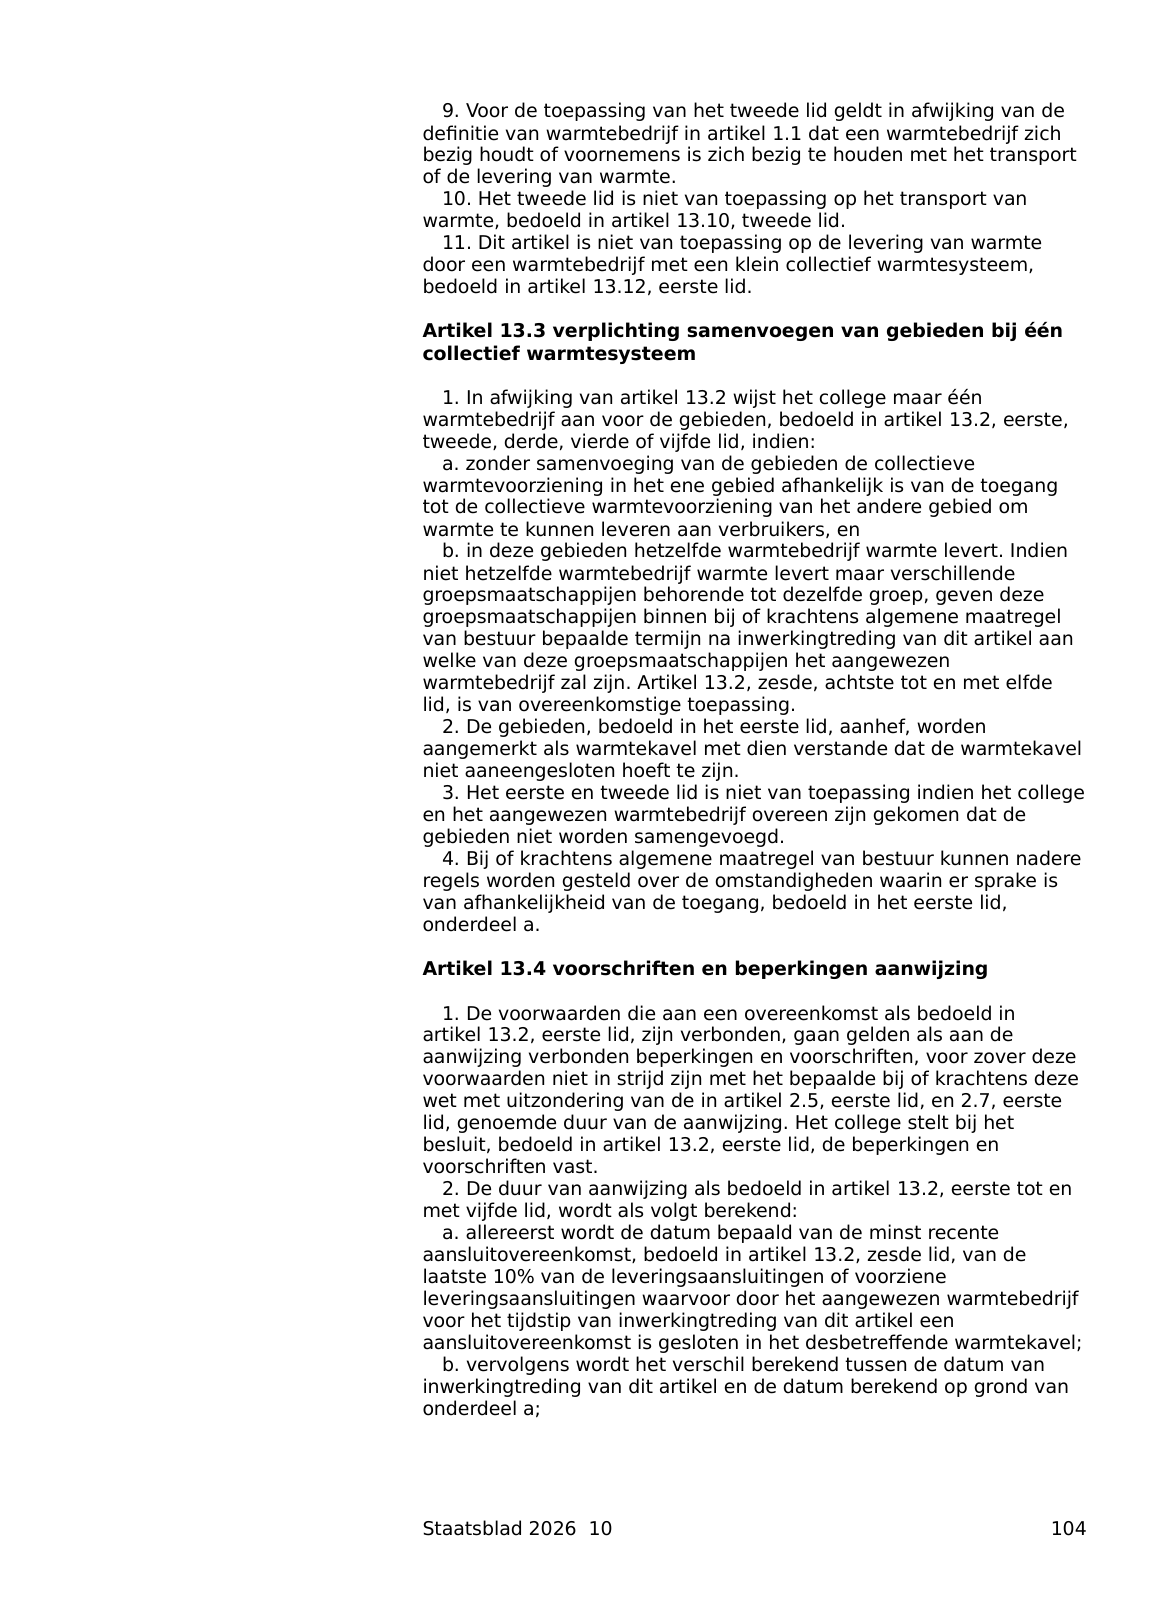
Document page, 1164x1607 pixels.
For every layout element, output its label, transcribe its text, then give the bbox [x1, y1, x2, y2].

text a. allereerst wordt de datum bepaald van de minst recente aansluitovereenkomst, bedoeld in artikel 13.2, zesde lid, van de laatste 10% van de leveringsaansluitingen of voorziene leveringsaansluitingen waarvoor door het aangewezen warmtebedrijf voor het tijdstip van inwerkingtreding van dit artikel een aansluitovereenkomst is gesloten in het desbetreffende warmtekavel; [422, 1222, 1087, 1354]
text 3. Het eerste en tweede lid is niet van toepassing indien het college en het aangewezen warmtebedrijf overeen zijn gekomen dat de gebieden niet worden samengevoegd. [422, 782, 1087, 848]
text b. in deze gebieden hetzelfde warmtebedrijf warmte levert. Indien niet hetzelfde warmtebedrijf warmte levert maar verschillende groepsmaatschappijen behorende tot dezelfde groep, geven deze groepsmaatschappijen binnen bij of krachtens algemene maatregel van bestuur bepaalde termijn na inwerkingtreding van dit artikel aan welke van deze groepsmaatschappijen het aangewezen warmtebedrijf zal zijn. Artikel 13.2, zesde, achtste tot en met elfde lid, is van overeenkomstige toepassing. [422, 540, 1087, 716]
text 10. Het tweede lid is niet van toepassing op het transport van warmte, bedoeld in artikel 13.10, tweede lid. [422, 188, 1087, 232]
text 2. De gebieden, bedoeld in het eerste lid, aanhef, worden aangemerkt als warmtekavel met dien verstande dat de warmtekavel niet aaneengesloten hoeft te zijn. [422, 716, 1087, 782]
text 1. De voorwaarden die aan een overeenkomst als bedoeld in artikel 13.2, eerste lid, zijn verbonden, gaan gelden als aan de aanwijzing verbonden beperkingen en voorschriften, voor zover deze voorwaarden niet in strijd zijn met het bepaalde bij of krachtens deze wet met uitzondering van de in artikel 2.5, eerste lid, en 2.7, eerste lid, genoemde duur van de aanwijzing. Het college stelt bij het besluit, bedoeld in artikel 13.2, eerste lid, de beperkingen en voorschriften vast. [422, 1002, 1087, 1178]
text b. vervolgens wordt het verschil berekend tussen de datum van inwerkingtreding van dit artikel en de datum berekend op grond van onderdeel a; [422, 1354, 1087, 1420]
subtitle Artikel 13.4 voorschriften en beperkingen aanwijzing [422, 958, 1087, 980]
subtitle Artikel 13.3 verplichting samenvoegen van gebieden bij één collectief warmtesysteem [422, 320, 1087, 364]
text 4. Bij of krachtens algemene maatregel van bestuur kunnen nadere regels worden gesteld over de omstandigheden waarin er sprake is van afhankelijkheid van de toegang, bedoeld in het eerste lid, onderdeel a. [422, 848, 1087, 936]
text a. zonder samenvoeging van de gebieden de collectieve warmtevoorziening in het ene gebied afhankelijk is van de toegang tot de collectieve warmtevoorziening van het andere gebied om warmte te kunnen leveren aan verbruikers, en [422, 452, 1087, 540]
text 1. In afwijking van artikel 13.2 wijst het college maar één warmtebedrijf aan voor de gebieden, bedoeld in artikel 13.2, eerste, tweede, derde, vierde of vijfde lid, indien: [422, 387, 1087, 452]
text 11. Dit artikel is niet van toepassing op de levering van warmte door een warmtebedrijf met een klein collectief warmtesysteem, bedoeld in artikel 13.12, eerste lid. [422, 232, 1087, 298]
text 2. De duur van aanwijzing als bedoeld in artikel 13.2, eerste tot en met vijfde lid, wordt als volgt berekend: [422, 1178, 1087, 1222]
text 9. Voor de toepassing van het tweede lid geldt in afwijking van de definitie van warmtebedrijf in artikel 1.1 dat een warmtebedrijf zich bezig houdt of voornemens is zich bezig te houden met het transport of de levering van warmte. [422, 100, 1087, 188]
